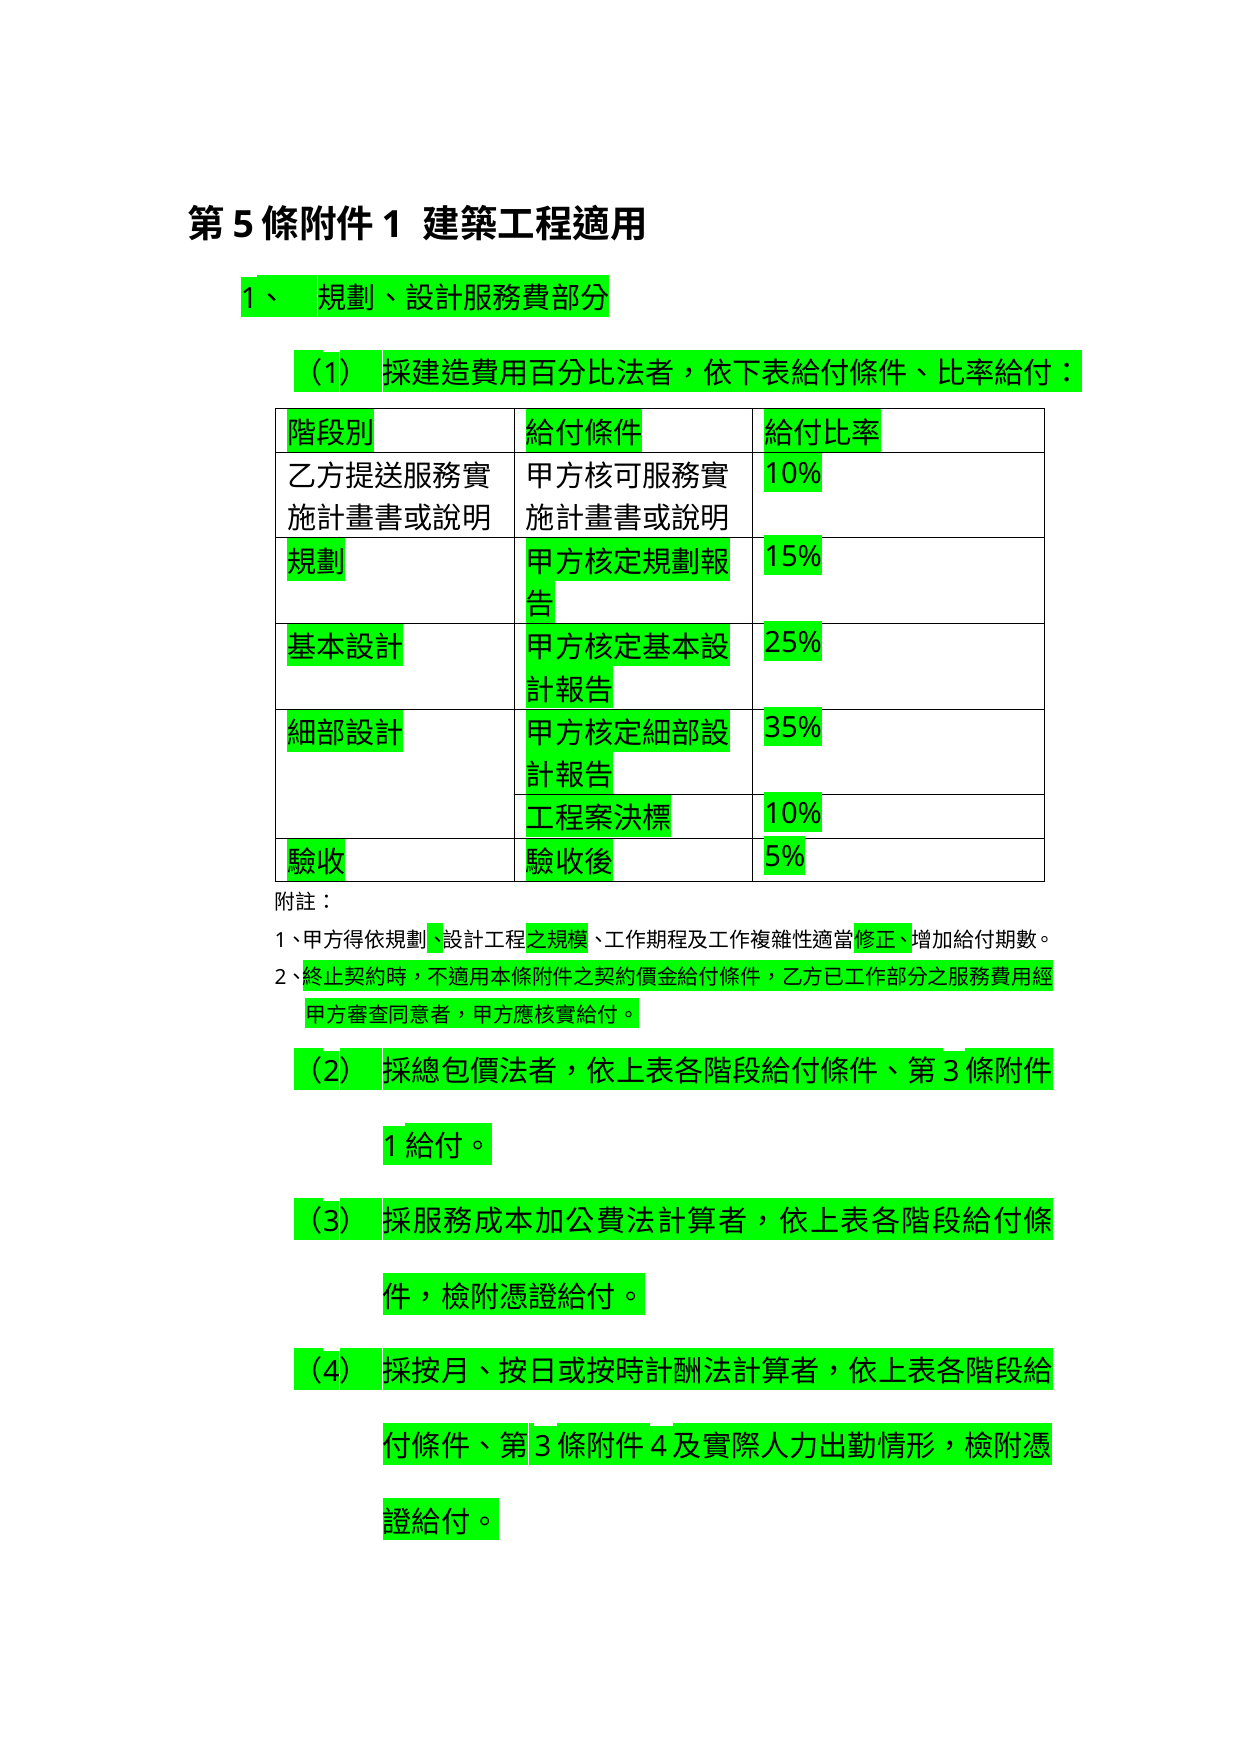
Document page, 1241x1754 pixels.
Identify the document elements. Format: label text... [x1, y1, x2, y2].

table_cell 10% [753, 453, 1044, 537]
table_cell 35% [753, 710, 1044, 794]
table_header 階段別 [276, 409, 514, 452]
table_cell 甲方核定規劃報告 [515, 538, 752, 623]
table_cell 工程案決標 [515, 795, 752, 837]
table_cell 規劃 [276, 538, 514, 623]
text 2、終止契約時，不適用本條附件之契約價金給付條件，乙方已工作部分之服務費用經甲方審查同意者，甲方應核實給付。 [274, 957, 1053, 1032]
table_cell 10% [753, 795, 1044, 837]
text 1、甲方得依規劃、設計工程之規模、工作期程及工作複雜性適當修正、增加給付期數。 [274, 919, 1053, 957]
table_cell 甲方核定細部設計報告 [515, 710, 752, 794]
list 規劃、設計服務費部分 [241, 258, 1053, 333]
table_cell 驗收後 [515, 839, 752, 881]
table_cell 乙方提送服務實施計畫書或說明 [276, 453, 514, 537]
table_header 給付比率 [753, 409, 1044, 452]
list 採服務成本加公費法計算者，依上表各階段給付條件，檢附憑證給付。 [294, 1182, 1053, 1332]
text 附註： [274, 882, 1053, 919]
table_cell 驗收 [276, 839, 514, 881]
list 採建造費用百分比法者，依下表給付條件、比率給付： [294, 333, 1053, 408]
table_cell 細部設計 [276, 710, 514, 837]
list 採按月、按日或按時計酬法計算者，依上表各階段給付條件、第3條附件4及實際人力出勤情形，檢附憑證給付。 [294, 1332, 1053, 1557]
table_header 給付條件 [515, 409, 752, 452]
list 採總包價法者，依上表各階段給付條件、第3條附件1給付。 [294, 1032, 1053, 1182]
table_cell 甲方核可服務實施計畫書或說明 [515, 453, 752, 537]
table_cell 5% [753, 839, 1044, 881]
table_cell 15% [753, 538, 1044, 623]
table_cell 25% [753, 624, 1044, 708]
table_cell 基本設計 [276, 624, 514, 708]
text 第5條附件1 建築工程適用 [187, 183, 1053, 258]
table_cell 甲方核定基本設計報告 [515, 624, 752, 708]
